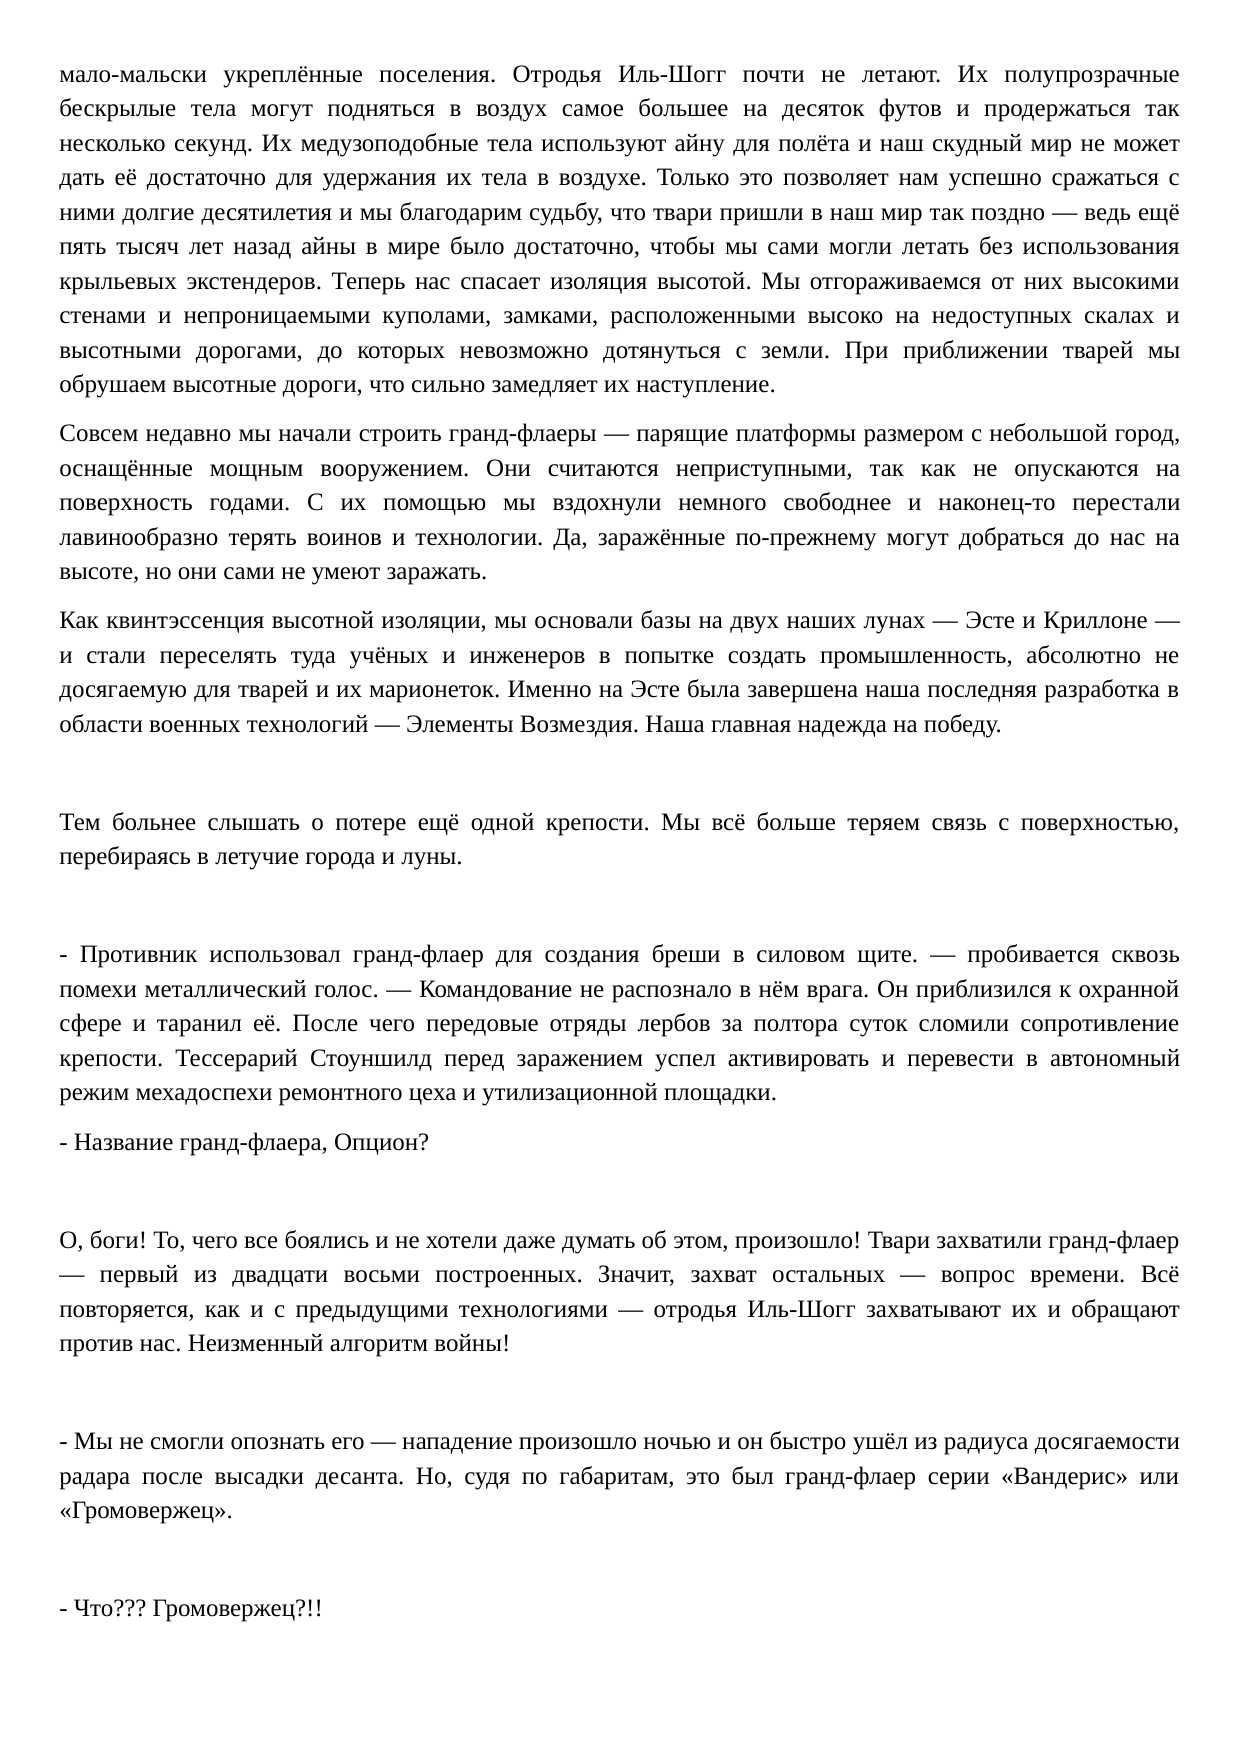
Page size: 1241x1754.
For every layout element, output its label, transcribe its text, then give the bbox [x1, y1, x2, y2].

text Тем больнее слышать о потере ещё одной крепости. Мы всё больше теряем связь с поверхностью, перебираясь в летучие города и луны. [59, 807, 1181, 870]
text - Название гранд-флаера, Опцион? [59, 1127, 1181, 1155]
text - Противник использовал гранд-флаер для создания бреши в силовом щите. — пробивается сквозь помехи металлический голос. — Командование не распознало в нём врага. Он приблизился к охранной сфере и таранил её. После чего передовые отряды лербов за полтора суток сломили сопротивление крепости. Тессерарий Стоуншилд перед заражением успел активировать и перевести в автономный режим мехадоспехи ремонтного цеха и утилизационной площадки. [59, 939, 1181, 1106]
text Совсем недавно мы начали строить гранд-флаеры — парящие платформы размером с небольшой город, оснащённые мощным вооружением. Они считаются неприступными, так как не опускаются на поверхность годами. С их помощью мы вздохнули немного свободнее и наконец-то перестали лавинообразно терять воинов и технологии. Да, заражённые по-прежнему могут добраться до нас на высоте, но они сами не умеют заражать. [59, 418, 1181, 585]
text Как квинтэссенция высотной изоляции, мы основали базы на двух наших лунах — Эсте и Криллоне — и стали переселять туда учёных и инженеров в попытке создать промышленность, абсолютно не досягаемую для тварей и их марионеток. Именно на Эсте была завершена наша последняя разработка в области военных технологий — Элементы Возмездия. Наша главная надежда на победу. [59, 605, 1181, 738]
text - Мы не смогли опознать его — нападение произошло ночью и он быстро ушёл из радиуса досягаемости радара после высадки десанта. Но, судя по габаритам, это был гранд-флаер серии «Вандерис» или «Громовержец». [59, 1426, 1181, 1524]
text мало-мальски укреплённые поселения. Отродья Иль-Шогг почти не летают. Их полупрозрачные бескрылые тела могут подняться в воздух самое большее на десяток футов и продержаться так несколько секунд. Их медузоподобные тела используют айну для полёта и наш скудный мир не может дать её достаточно для удержания их тела в воздухе. Только это позволяет нам успешно сражаться с ними долгие десятилетия и мы благодарим судьбу, что твари пришли в наш мир так поздно — ведь ещё пять тысяч лет назад айны в мире было достаточно, чтобы мы сами могли летать без использования крыльевых экстендеров. Теперь нас спасает изоляция высотой. Мы отгораживаемся от них высокими стенами и непроницаемыми куполами, замками, расположенными высоко на недоступных скалах и высотными дорогами, до которых невозможно дотянуться с земли. При приближении тварей мы обрушаем высотные дороги, что сильно замедляет их наступление. [59, 59, 1181, 398]
text О, боги! То, чего все боялись и не хотели даже думать об этом, произошло! Твари захватили гранд-флаер — первый из двадцати восьми построенных. Значит, захват остальных — вопрос времени. Всё повторяется, как и с предыдущими технологиями — отродья Иль-Шогг захватывают их и обращают против нас. Неизменный алгоритм войны! [59, 1225, 1181, 1357]
text - Что??? Громовержец?!! [59, 1593, 1181, 1622]
